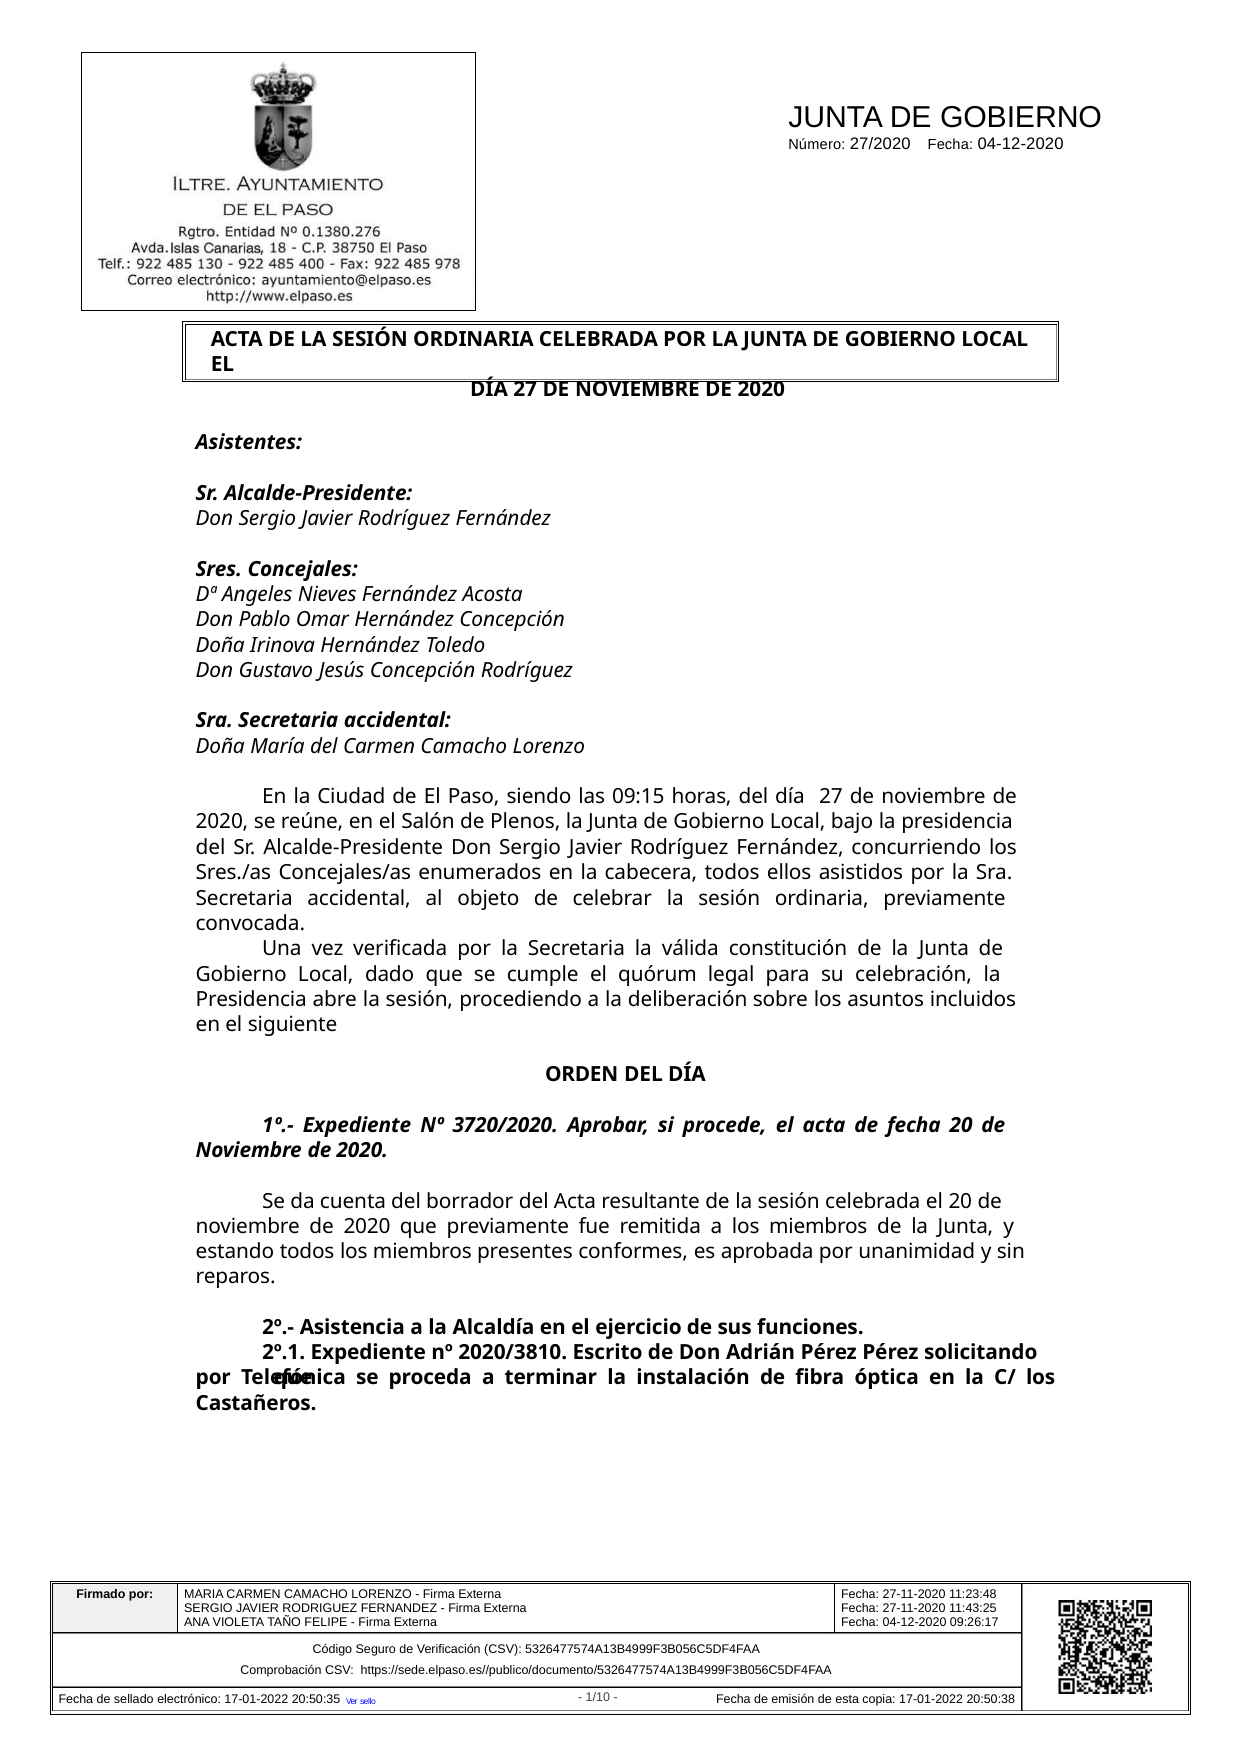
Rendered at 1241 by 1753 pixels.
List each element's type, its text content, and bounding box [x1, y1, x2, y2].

text º.- Expediente Nº 3720/2020. Aprobar, si procede, el acta de fecha 20 de [273, 1112, 1069, 1137]
text Don Pablo Omar Hernández Concepción [195, 607, 647, 632]
text Fecha de emisión de esta copia: 17-01-2022 20:50:38 [716, 1692, 1040, 1706]
picture [183, 322, 1058, 381]
text 2 [262, 1339, 273, 1364]
text Sres. Concejales: [195, 556, 392, 581]
text Fecha: 04-12-2020 09:26:17 [841, 1615, 1022, 1629]
text noviembre de 2020 que previamente fue remitida a los miembros de la Junta, y [195, 1213, 1070, 1238]
text Número: 27/2020 Fecha: 04-12-2020 [788, 134, 1129, 153]
text Castañeros. [195, 1390, 1069, 1415]
text En la Ciudad de El Paso, siendo las 09:15 horas, del día 27 de noviembre de [262, 784, 1070, 809]
text reparos. [195, 1264, 1070, 1289]
text JUNTA DE GOBIERNO [788, 101, 1129, 134]
text Una vez verificada por la Secretaria la válida constitución de la Junta de [262, 936, 1070, 961]
text Secretaria accidental, al objeto de celebrar la sesión ordinaria, previamente [195, 885, 1070, 910]
text Comprobación CSV: https://sede.elpaso.es//publico/documento/5326477574A13B4999F3B056C5DF4FAA [240, 1663, 858, 1677]
text Sra. Secretaria accidental: [195, 708, 657, 733]
text del Sr. Alcalde-Presidente Don Sergio Javier Rodríguez Fernández, concurriendo los [195, 835, 1070, 859]
picture [51, 1582, 1190, 1714]
text - 1/10 - [578, 1691, 636, 1705]
text Se da cuenta del borrador del Acta resultante de la sesión celebrada el 20 de [262, 1188, 1070, 1213]
text Fecha: 27-11-2020 11:23:48 [841, 1587, 1022, 1601]
text Fecha: 27-11-2020 11:43:25 [841, 1601, 1022, 1615]
text Fecha de sellado electrónico: 17-01-2022 20:50:35 Ver sello [58, 1692, 403, 1706]
picture [82, 53, 475, 310]
text Noviembre de 2020. [195, 1137, 422, 1162]
text Asistentes: [195, 429, 325, 455]
text Firmado por: [76, 1587, 172, 1601]
text 2020, se reúne, en el Salón de Plenos, la Junta de Gobierno Local, bajo la presidencia [195, 809, 1070, 834]
text Don Gustavo Jesús Concepción Rodríguez [195, 658, 647, 682]
text convocada. [195, 911, 1070, 935]
text ACTA DE LA SESIÓN ORDINARIA CELEBRADA POR LA JUNTA DE GOBIERNO LOCAL EL [211, 326, 1054, 376]
text Código Seguro de Verificación (CSV): 5326477574A13B4999F3B056C5DF4FAA [312, 1642, 858, 1656]
text 1 [262, 1112, 273, 1137]
text Presidencia abre la sesión, procediendo a la deliberación sobre los asuntos incluidos [195, 986, 1070, 1011]
text º.1. Expediente nº 2020/3810. Escrito de Don Adrián Pérez Pérez solicitando que [273, 1339, 1069, 1365]
text ANA VIOLETA TAÑO FELIPE - Firma Externa [184, 1615, 553, 1629]
text Don Sergio Javier Rodríguez Fernández [195, 506, 609, 531]
text MARIA CARMEN CAMACHO LORENZO - Firma Externa [184, 1587, 553, 1601]
text DÍA 27 DE NOVIEMBRE DE 2020 [470, 376, 1054, 402]
text por Telefónica se proceda a terminar la instalación de fibra óptica en la C/ los [195, 1365, 1069, 1390]
text Doña María del Carmen Camacho Lorenzo [195, 733, 657, 758]
text Gobierno Local, dado que se cumple el quórum legal para su celebración, la [195, 961, 1070, 986]
text Sres./as Concejales/as enumerados en la cabecera, todos ellos asistidos por la Sra. [195, 860, 1070, 884]
text en el siguiente [195, 1012, 1070, 1036]
text SERGIO JAVIER RODRIGUEZ FERNANDEZ - Firma Externa [184, 1601, 553, 1615]
text Dª Angeles Nieves Fernández Acosta [195, 582, 647, 607]
text Sr. Alcalde-Presidente: [195, 480, 609, 505]
text º.- Asistencia a la Alcaldía en el ejercicio de sus funciones. [273, 1314, 1069, 1339]
text 2 [262, 1314, 273, 1339]
text Doña Irinova Hernández Toledo [195, 632, 647, 657]
text ORDEN DEL DÍA [545, 1062, 721, 1087]
text estando todos los miembros presentes conformes, es aprobada por unanimidad y sin [195, 1239, 1070, 1264]
